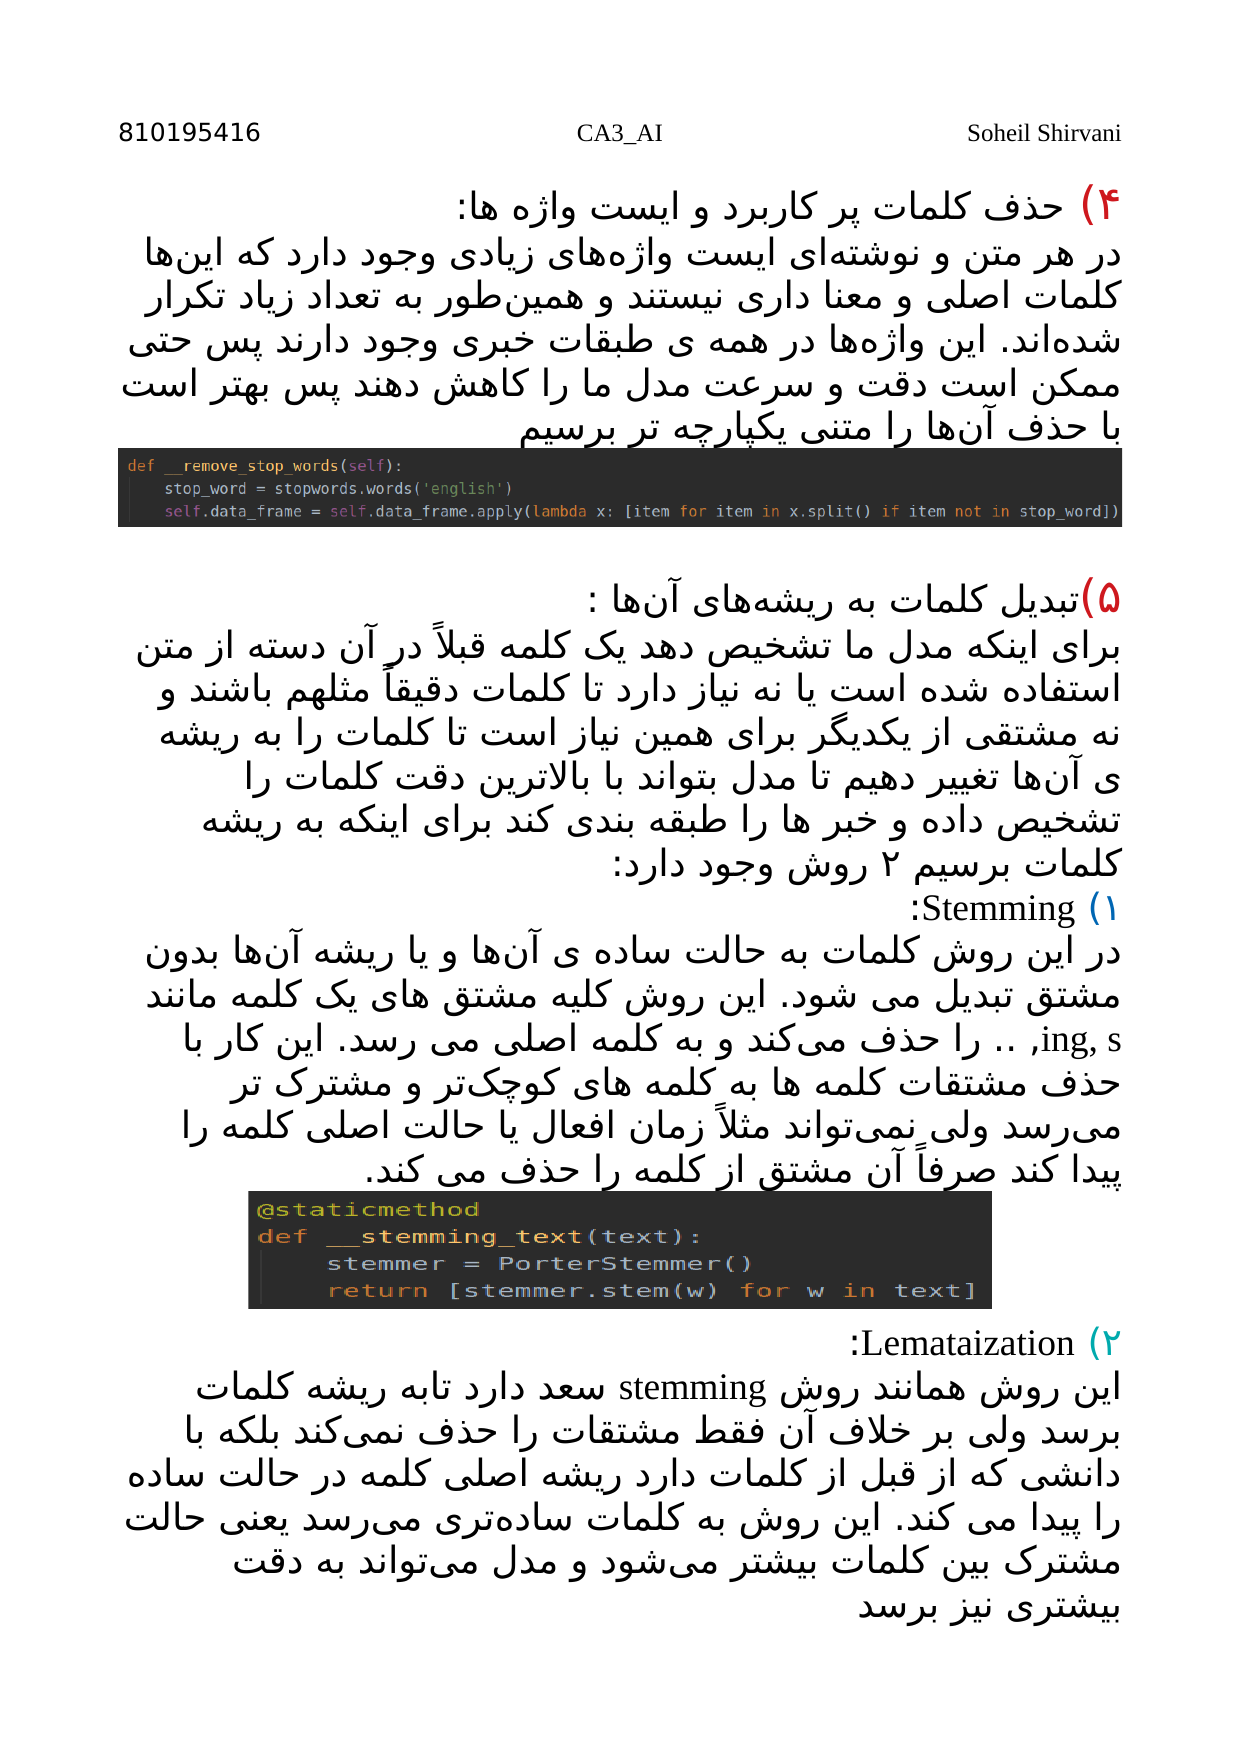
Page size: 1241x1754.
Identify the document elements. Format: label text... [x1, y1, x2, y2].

text ۲) Lemataization: [118, 1321, 1122, 1364]
picture [248, 1191, 992, 1309]
text برای اینکه مدل ما تشخیص دهد یک کلمه قبلاً در آن دسته از متن استفاده شده است یا نه نیاز دارد تا کلمات دقیقاً مثلهم باشند و نه مشتقی از یکدیگر برای همین نیاز است تا کلمات را به ریشه ی آن‌ها تغییر دهیم تا مدل بتواند با بالاترین دقت کلمات را تشخیص داده و خبر ها را طبقه بندی کند برای اینکه به ریشه کلمات برسیم ۲ روش وجود دارد: [118, 623, 1122, 885]
picture [118, 448, 1123, 527]
text این روش همانند روش stemming سعد دارد تابه ریشه کلمات برسد ولی بر خلاف آن فقط مشتقات را حذف نمی‌کند بلکه با دانشی که از قبل از کلمات دارد ریشه اصلی کلمه در حالت ساده را پیدا می کند. این روش به کلمات ساده‌تری می‌رسد یعنی حالت مشترک بین کلمات بیشتر می‌شود و مدل می‌تواند به دقت بیشتری نیز برسد [118, 1364, 1122, 1626]
text در هر متن و نوشته‌ای ایست واژه‌های زیادی وجود دارد که این‌ها کلمات اصلی و معنا داری نیستند و همین‌طور به تعداد زیاد تکرار شده‌اند. این واژه‌ها در همه ی طبقات خبری وجود دارند پس حتی ممکن است دقت و سرعت مدل ما را کاهش دهند پس بهتر است با حذف آن‌ها را متنی یکپارچه تر برسیم [118, 230, 1122, 448]
text ۵)تبدیل کلمات به ریشه‌های آن‌ها : [118, 570, 1122, 623]
text در این روش کلمات به حالت ساده ی آن‌ها و یا ریشه آن‌ها بدون مشتق تبدیل می شود. این روش کلیه مشتق های یک کلمه مانند ing, s, .. را حذف می‌کند و به کلمه اصلی می رسد. این کار با حذف مشتقات کلمه ها به کلمه های کوچک‌تر و مشترک تر می‌رسد ولی نمی‌تواند مثلاً زمان افعال یا حالت اصلی کلمه را پیدا کند صرفاً آن مشتق از کلمه را حذف می کند. [118, 929, 1122, 1191]
text ۴) حذف کلمات پر کاربرد و ایست واژه ها: [118, 177, 1122, 230]
text ۱) Stemming: [118, 885, 1122, 929]
